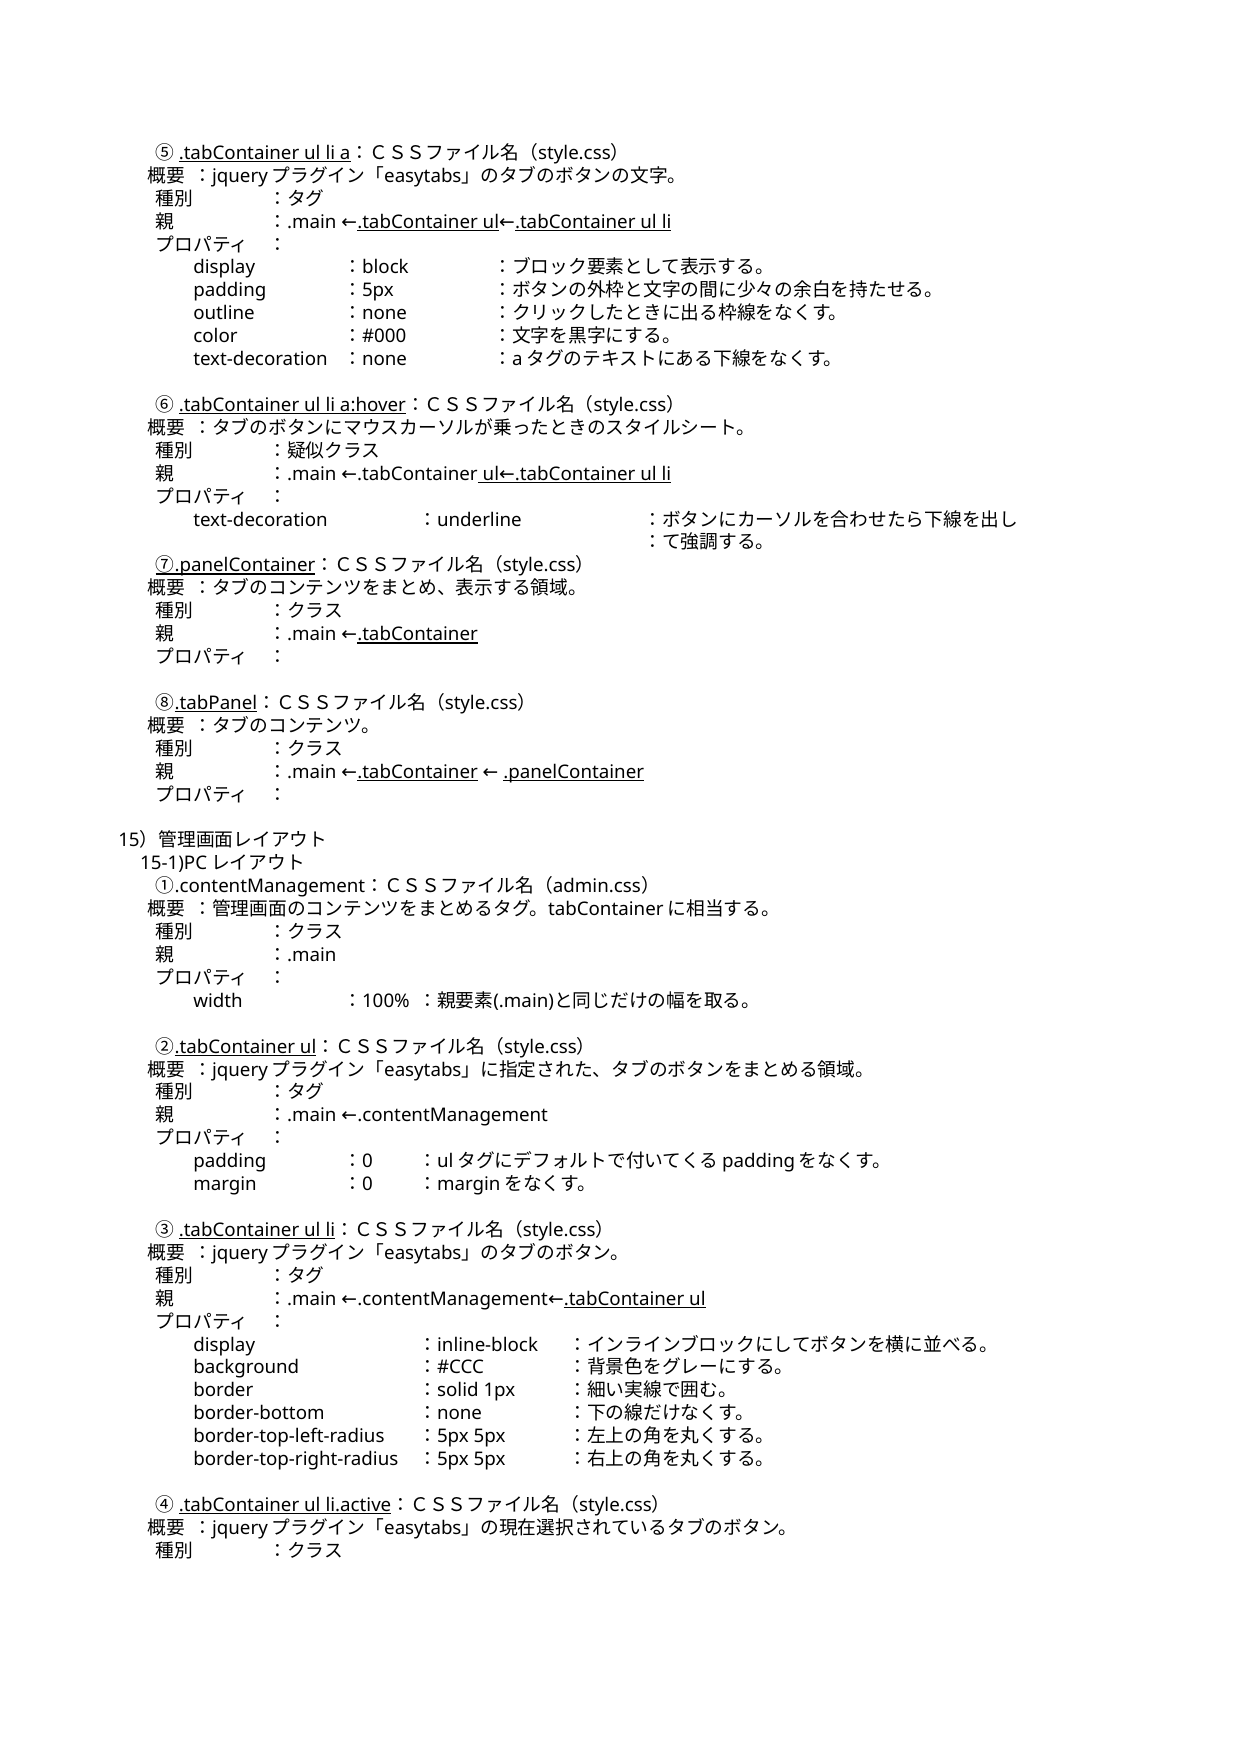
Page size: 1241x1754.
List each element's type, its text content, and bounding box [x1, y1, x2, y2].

text プロパティ ： [118, 1126, 1122, 1149]
text 種別 ：クラス [118, 599, 1122, 622]
text プロパティ ： [118, 485, 1122, 508]
text text-decoration ：none ：aタグのテキストにある下線をなくす。 [118, 347, 1122, 370]
text ⑧.tabPanel：ＣＳＳファイル名（style.css） [118, 691, 1122, 714]
text プロパティ ： [118, 783, 1122, 806]
text ①.contentManagement：ＣＳＳファイル名（admin.css） [118, 874, 1122, 897]
text 種別 ：疑似クラス [118, 439, 1122, 462]
text ②.tabContainer ul：ＣＳＳファイル名（style.css） [118, 1035, 1122, 1058]
text 概要 ：タブのボタンにマウスカーソルが乗ったときのスタイルシート。 [118, 416, 1122, 439]
text 概要 ：タブのコンテンツ。 [118, 714, 1122, 737]
text 概要 ：タブのコンテンツをまとめ、表示する領域。 [118, 576, 1122, 599]
text 15）管理画面レイアウト [118, 828, 1122, 851]
text border-bottom ：none ：下の線だけなくす。 [118, 1401, 1122, 1424]
text color ：#000 ：文字を黒字にする。 [118, 324, 1122, 347]
text 親 ：.main ←.tabContainer ul←.tabContainer ul li [118, 210, 1122, 233]
text ：て強調する。 [118, 531, 1122, 553]
text display ：inline-block ：インラインブロックにしてボタンを横に並べる。 [118, 1333, 1122, 1356]
text ⑥ .tabContainer ul li a:hover：ＣＳＳファイル名（style.css） [118, 393, 1122, 416]
text width ：100% ：親要素(.main)と同じだけの幅を取る。 [118, 989, 1122, 1012]
text プロパティ ： [118, 966, 1122, 989]
text 親 ：.main [118, 943, 1122, 966]
text 概要 ：jqueryプラグイン「easytabs」の現在選択されているタブのボタン。 [118, 1516, 1122, 1539]
text 概要 ：jqueryプラグイン「easytabs」のタブのボタンの文字。 [118, 164, 1122, 187]
text margin ：0 ：marginをなくす。 [118, 1172, 1122, 1195]
text display ：block ：ブロック要素として表示する。 [118, 256, 1122, 278]
text プロパティ ： [118, 645, 1122, 668]
text 親 ：.main ←.tabContainer ← .panelContainer [118, 760, 1122, 783]
text 15-1)PCレイアウト [118, 851, 1122, 874]
text outline ：none ：クリックしたときに出る枠線をなくす。 [118, 301, 1122, 324]
text 親 ：.main ←.contentManagement [118, 1103, 1122, 1126]
text ③ .tabContainer ul li：ＣＳＳファイル名（style.css） [118, 1218, 1122, 1241]
text 概要 ：jqueryプラグイン「easytabs」に指定された、タブのボタンをまとめる領域。 [118, 1058, 1122, 1081]
text 種別 ：クラス [118, 920, 1122, 943]
text border-top-left-radius ：5px 5px ：左上の角を丸くする。 [118, 1424, 1122, 1447]
text ④ .tabContainer ul li.active：ＣＳＳファイル名（style.css） [118, 1493, 1122, 1516]
text プロパティ ： [118, 1310, 1122, 1333]
text 概要 ：jqueryプラグイン「easytabs」のタブのボタン。 [118, 1241, 1122, 1264]
text padding ：5px ：ボタンの外枠と文字の間に少々の余白を持たせる。 [118, 278, 1122, 301]
text ⑦.panelContainer：ＣＳＳファイル名（style.css） [118, 553, 1122, 576]
text プロパティ ： [118, 233, 1122, 256]
text 種別 ：タグ [118, 187, 1122, 210]
text 親 ：.main ←.tabContainer [118, 622, 1122, 645]
text 概要 ：管理画面のコンテンツをまとめるタグ。tabContainerに相当する。 [118, 897, 1122, 920]
text 種別 ：クラス [118, 1539, 1122, 1562]
text 種別 ：タグ [118, 1081, 1122, 1103]
text ⑤ .tabContainer ul li a：ＣＳＳファイル名（style.css） [118, 141, 1122, 164]
text background ：#CCC ：背景色をグレーにする。 [118, 1356, 1122, 1378]
text border-top-right-radius ：5px 5px ：右上の角を丸くする。 [118, 1447, 1122, 1470]
text 親 ：.main ←.tabContainer ul←.tabContainer ul li [118, 462, 1122, 485]
text 種別 ：クラス [118, 737, 1122, 760]
text text-decoration ：underline ：ボタンにカーソルを合わせたら下線を出し [118, 508, 1122, 531]
text padding ：0 ：ulタグにデフォルトで付いてくるpaddingをなくす。 [118, 1149, 1122, 1172]
text 種別 ：タグ [118, 1264, 1122, 1287]
text border ：solid 1px ：細い実線で囲む。 [118, 1378, 1122, 1401]
text 親 ：.main ←.contentManagement←.tabContainer ul [118, 1287, 1122, 1310]
